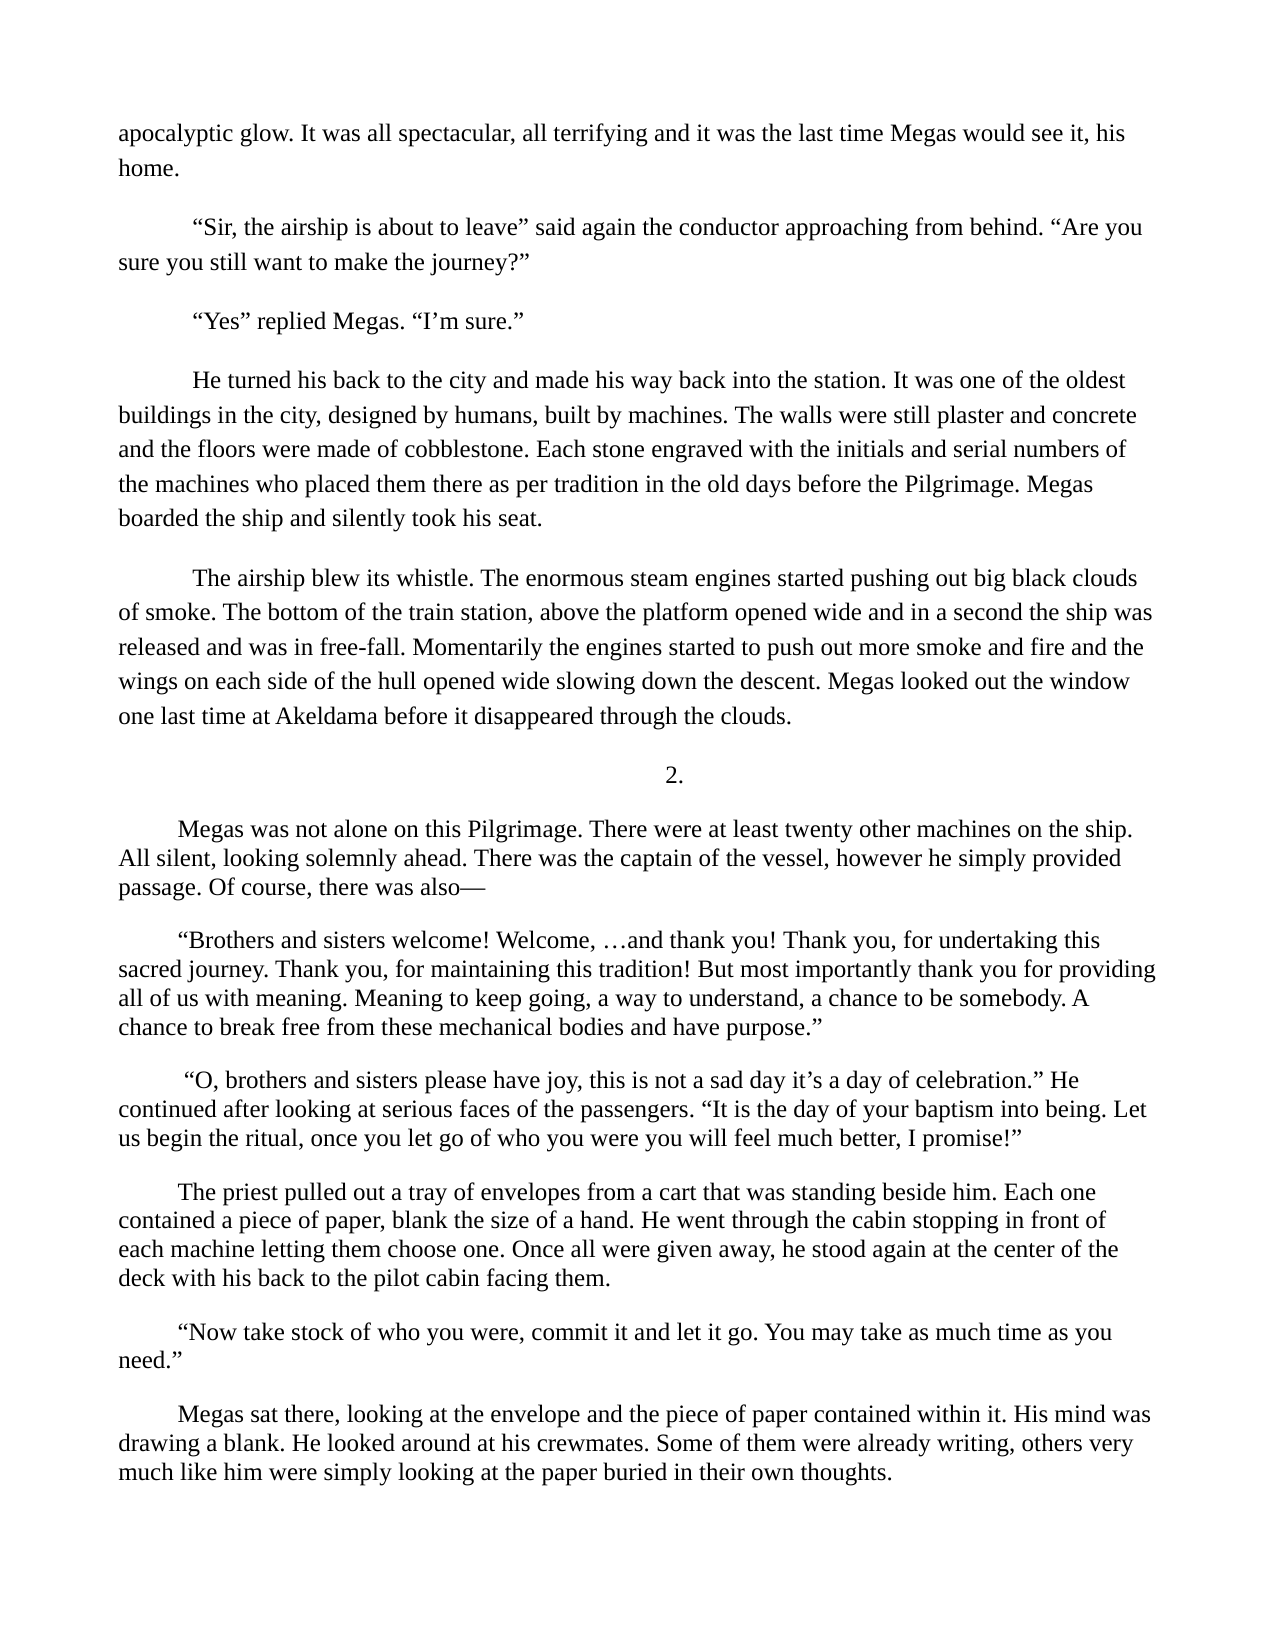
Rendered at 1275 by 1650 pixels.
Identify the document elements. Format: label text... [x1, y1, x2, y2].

text Megas was not alone on this Pilgrimage. There were at least twenty other machines on the ship. All silent, looking solemnly ahead. There was the captain of the vessel, however he simply provided passage. Of course, there was also— [118, 814, 1157, 900]
text Megas sat there, looking at the envelope and the piece of paper contained within it. His mind was drawing a blank. He looked around at his crewmates. Some of them were already writing, others very much like him were simply looking at the paper buried in their own thoughts. [118, 1399, 1157, 1485]
text apocalyptic glow. It was all spectacular, all terrifying and it was the last time Megas would see it, his home. [118, 118, 1157, 181]
text “Now take stock of who you were, commit it and let it go. You may take as much time as you need.” [118, 1317, 1157, 1374]
text “Yes” replied Megas. “I’m sure.” [118, 306, 1157, 335]
text The airship blew its whistle. The enormous steam engines started pushing out big black clouds of smoke. The bottom of the train station, above the platform opened wide and in a second the ship was released and was in free-fall. Momentarily the engines started to push out more smoke and fire and the wings on each side of the hull opened wide slowing down the descent. Megas looked out the window one last time at Akeldama before it disappeared through the clouds. [118, 563, 1157, 729]
text “Sir, the airship is about to leave” said again the conductor approaching from behind. “Are you sure you still want to make the journey?” [118, 212, 1157, 275]
text “Brothers and sisters welcome! Welcome, …and thank you! Thank you, for undertaking this sacred journey. Thank you, for maintaining this tradition! But most importantly thank you for providing all of us with meaning. Meaning to keep going, a way to understand, a chance to be somebody. A chance to break free from these mechanical bodies and have purpose.” [118, 925, 1157, 1040]
text The priest pulled out a tray of envelopes from a cart that was standing beside him. Each one contained a piece of paper, blank the size of a hand. He went through the cabin stopping in front of each machine letting them choose one. Once all were given away, he stood again at the center of the deck with his back to the pilot cabin facing them. [118, 1177, 1157, 1292]
text He turned his back to the city and made his way back into the station. It was one of the oldest buildings in the city, designed by humans, built by machines. The walls were still plaster and concrete and the floors were made of cobblestone. Each stone engraved with the initials and serial numbers of the machines who placed them there as per tradition in the old days before the Pilgrimage. Megas boarded the ship and silently took his seat. [118, 366, 1157, 532]
text “O, brothers and sisters please have joy, this is not a sad day it’s a day of celebration.” He continued after looking at serious faces of the passengers. “It is the day of your baptism into being. Let us begin the ritual, once you let go of who you were you will feel much better, I promise!” [118, 1065, 1157, 1152]
text 2. [177, 760, 1098, 789]
